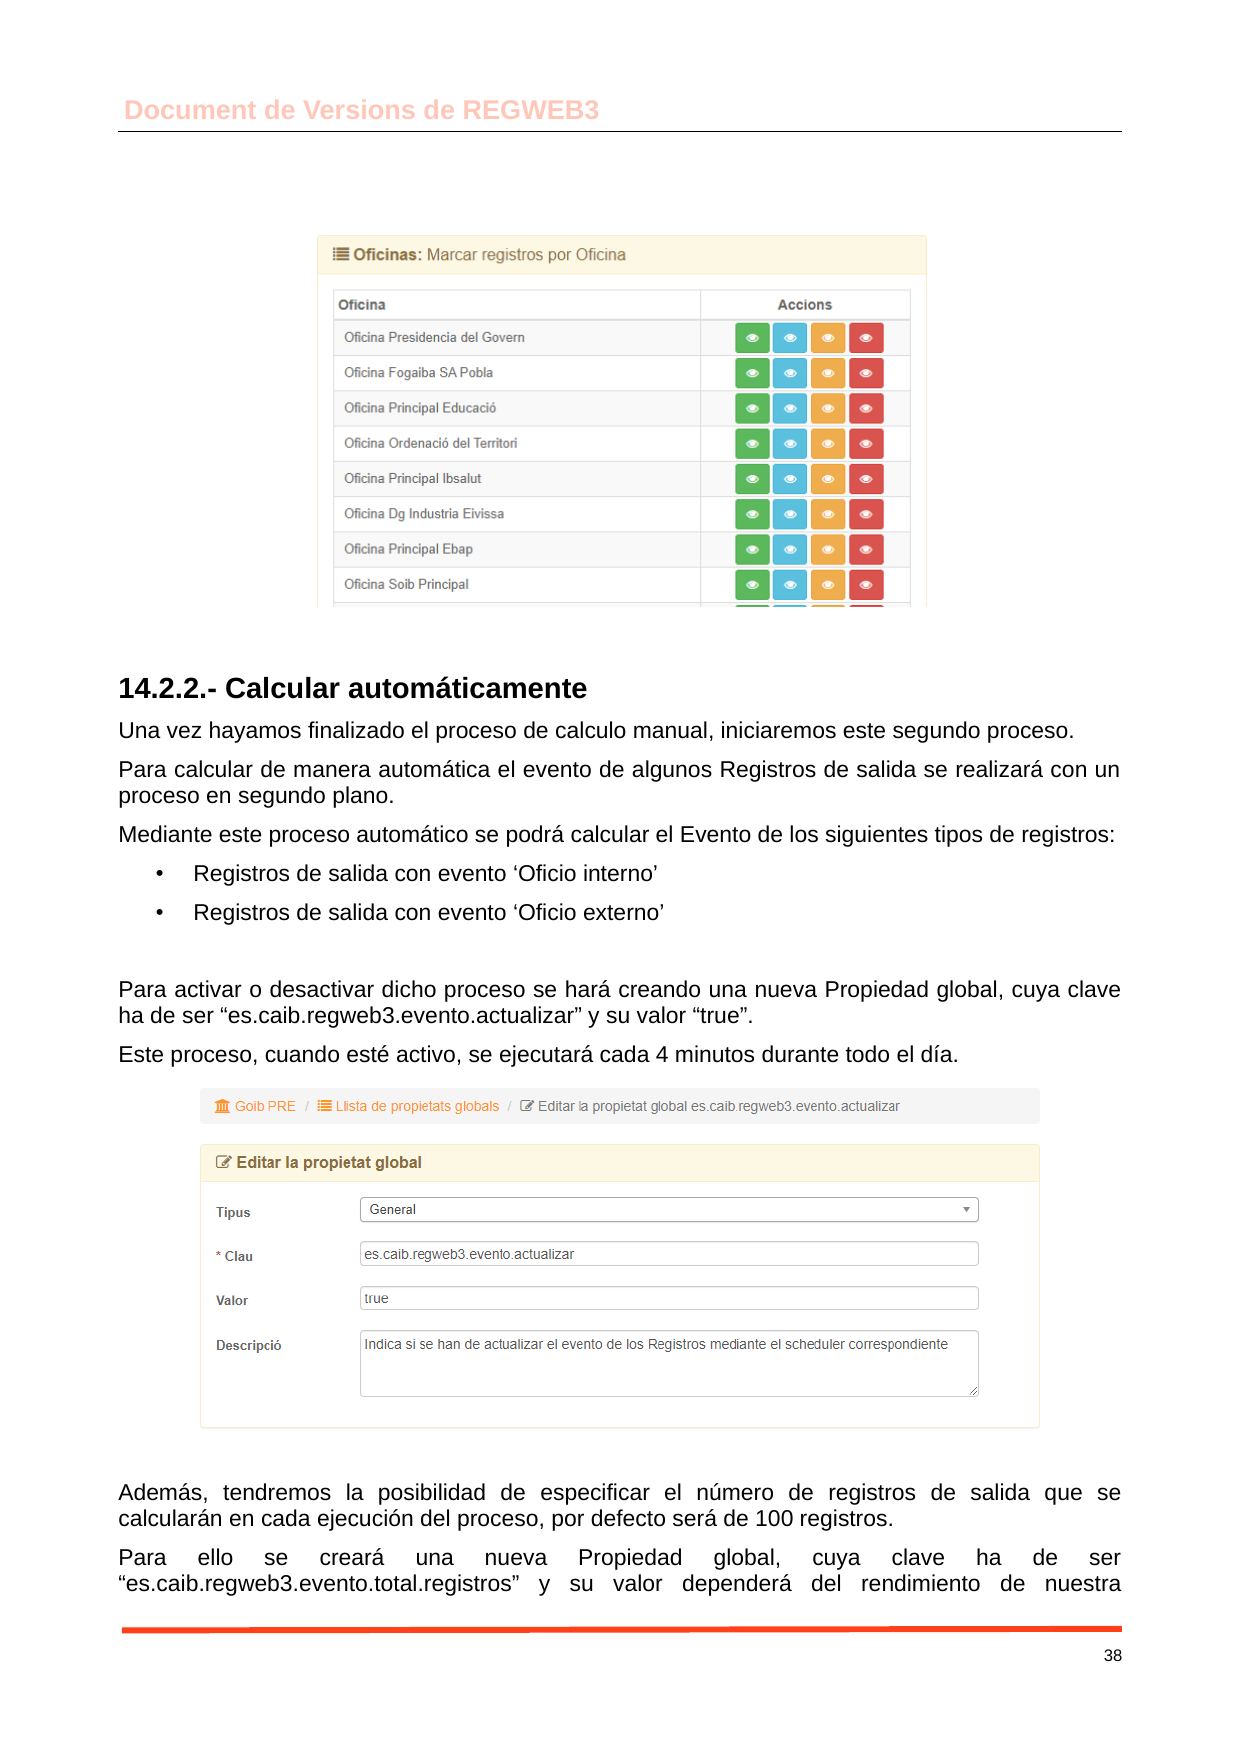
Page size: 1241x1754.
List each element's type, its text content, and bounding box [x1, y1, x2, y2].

text Este proceso, cuando esté activo, se ejecutará cada 4 minutos durante todo el día. [118, 1041, 1122, 1068]
text Para activar o desactivar dicho proceso se hará creando una nueva Propiedad global, cuya clave ha de ser “es.caib.regweb3.evento.actualizar” y su valor “true”. [118, 976, 1122, 1029]
list Registros de salida con evento ‘Oficio externo’ [156, 898, 1122, 925]
text Mediante este proceso automático se podrá calcular el Evento de los siguientes tipos de registros: [118, 821, 1122, 847]
text Para ello se creará una nueva Propiedad global, cuya clave ha de ser “es.caib.regweb3.evento.total.registros” y su valor dependerá del rendimiento de nuestra [118, 1544, 1122, 1597]
text Para calcular de manera automática el evento de algunos Registros de salida se realizará con un proceso en segundo plano. [118, 756, 1122, 808]
text Además, tendremos la posibilidad de especificar el número de registros de salida que se calcularán en cada ejecución del proceso, por defecto será de 100 registros. [118, 1479, 1122, 1532]
subtitle Calcular automáticamente [118, 671, 1122, 704]
list Registros de salida con evento ‘Oficio interno’ [156, 859, 1122, 886]
picture [313, 223, 928, 607]
text Una vez hayamos finalizado el proceso de calculo manual, iniciaremos este segundo proceso. [118, 717, 1122, 743]
picture [191, 1080, 1049, 1440]
